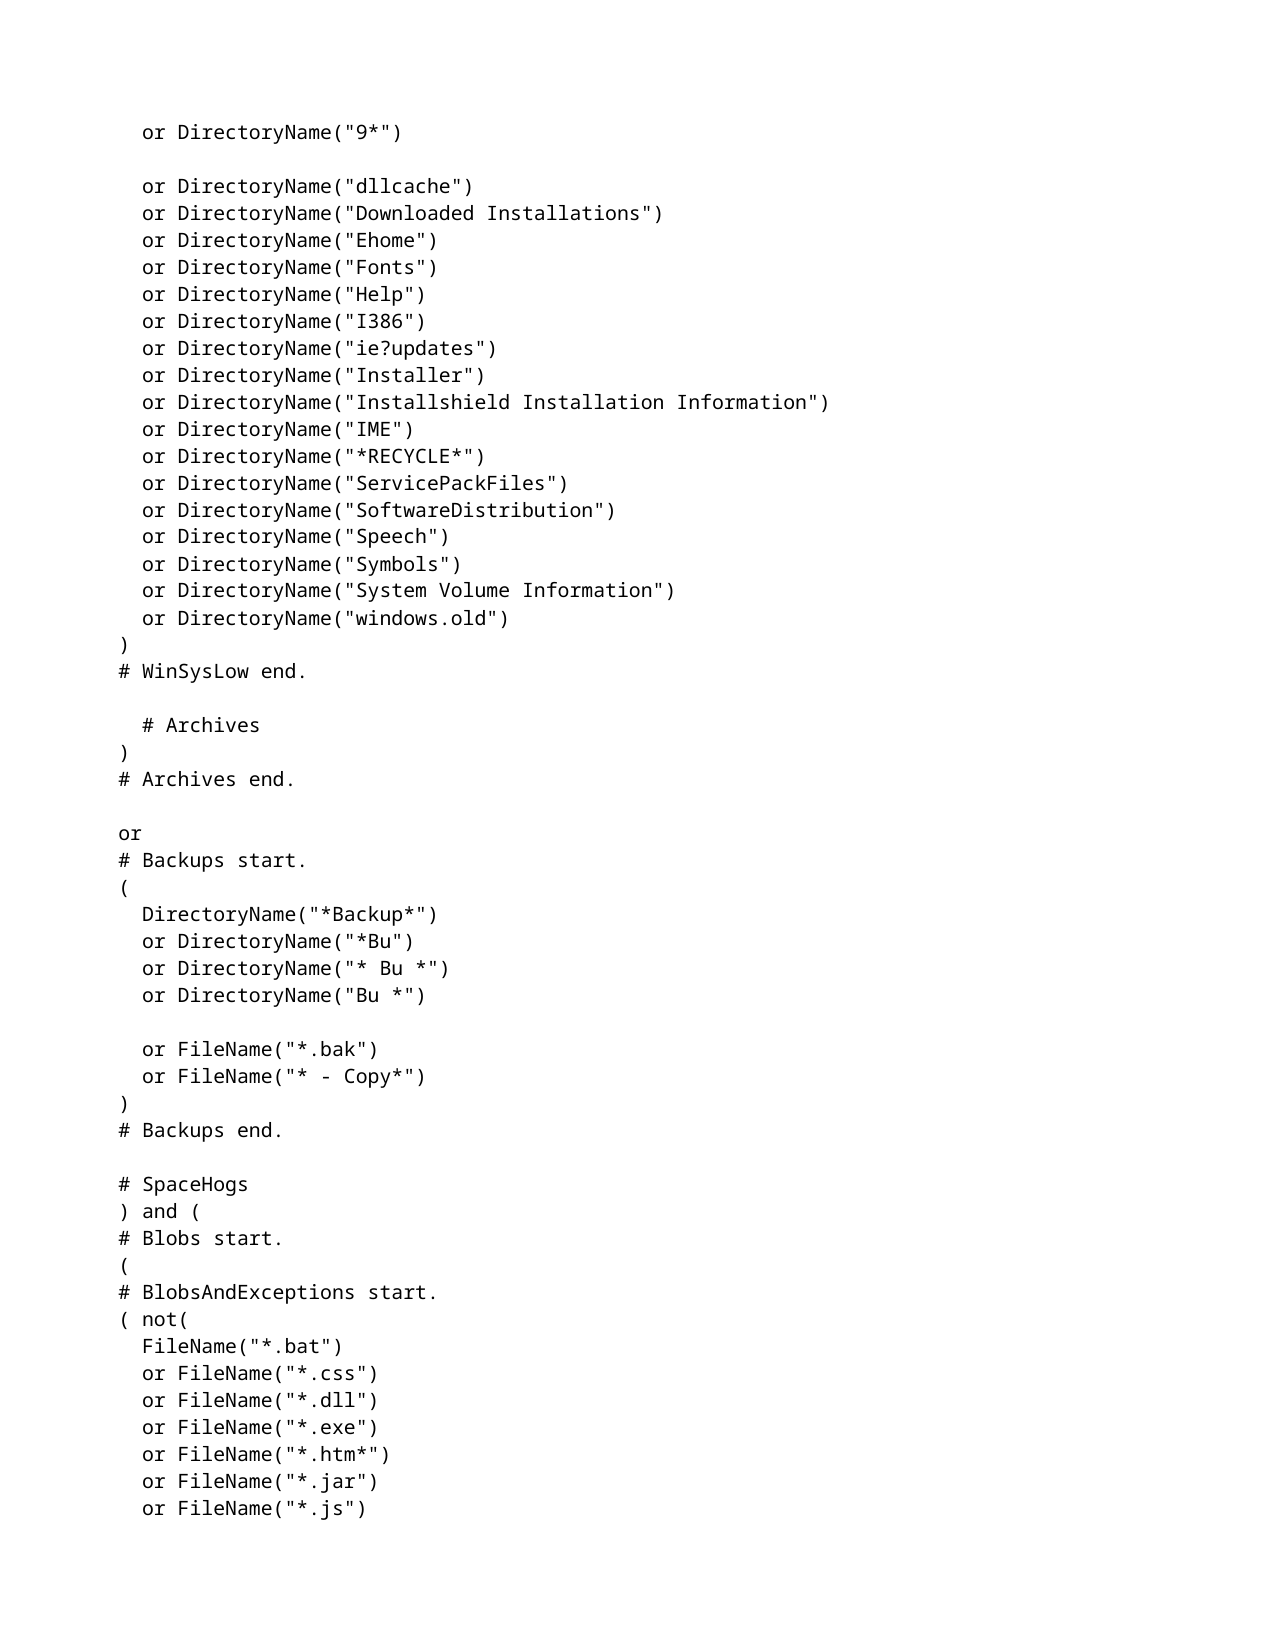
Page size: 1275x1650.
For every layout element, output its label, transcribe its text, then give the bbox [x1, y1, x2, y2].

text or FileName("* - Copy*") [118, 1062, 1157, 1089]
text ) and ( [118, 1197, 1157, 1224]
text DirectoryName("*Backup*") [118, 901, 1157, 927]
text ( [118, 1251, 1157, 1278]
text or DirectoryName("Fonts") [118, 253, 1157, 280]
text ) [118, 631, 1157, 658]
text or DirectoryName("Installshield Installation Information") [118, 388, 1157, 415]
text or DirectoryName("ServicePackFiles") [118, 469, 1157, 496]
text or DirectoryName("* Bu *") [118, 954, 1157, 981]
text or DirectoryName("*Bu") [118, 927, 1157, 954]
text # SpaceHogs [118, 1170, 1157, 1197]
text # WinSysLow end. [118, 658, 1157, 685]
text or DirectoryName("Downloaded Installations") [118, 199, 1157, 226]
text or DirectoryName("Installer") [118, 361, 1157, 388]
text or FileName("*.jar") [118, 1467, 1157, 1494]
text or DirectoryName("*RECYCLE*") [118, 442, 1157, 469]
text ) [118, 1089, 1157, 1116]
text or DirectoryName("Symbols") [118, 550, 1157, 577]
text or DirectoryName("Help") [118, 280, 1157, 307]
text or DirectoryName("ie?updates") [118, 334, 1157, 361]
text or DirectoryName("Speech") [118, 523, 1157, 550]
text or DirectoryName("IME") [118, 415, 1157, 442]
text or DirectoryName("9*") [118, 118, 1157, 145]
text or DirectoryName("Ehome") [118, 226, 1157, 253]
text or FileName("*.js") [118, 1494, 1157, 1521]
text FileName("*.bat") [118, 1332, 1157, 1359]
text or FileName("*.dll") [118, 1386, 1157, 1413]
text or FileName("*.css") [118, 1359, 1157, 1386]
text # Archives [118, 712, 1157, 739]
text or FileName("*.bak") [118, 1035, 1157, 1062]
text ( not( [118, 1305, 1157, 1332]
text ) [118, 739, 1157, 766]
text or DirectoryName("I386") [118, 307, 1157, 334]
text or DirectoryName("Bu *") [118, 981, 1157, 1008]
text or DirectoryName("SoftwareDistribution") [118, 496, 1157, 523]
text or DirectoryName("windows.old") [118, 604, 1157, 631]
text or FileName("*.htm*") [118, 1440, 1157, 1467]
text # Backups start. [118, 847, 1157, 873]
text # Backups end. [118, 1116, 1157, 1143]
text or [118, 819, 1157, 847]
text or DirectoryName("System Volume Information") [118, 577, 1157, 604]
text # Archives end. [118, 766, 1157, 793]
text # Blobs start. [118, 1224, 1157, 1251]
text or DirectoryName("dllcache") [118, 172, 1157, 199]
text ( [118, 873, 1157, 901]
text or FileName("*.exe") [118, 1413, 1157, 1440]
text # BlobsAndExceptions start. [118, 1278, 1157, 1305]
